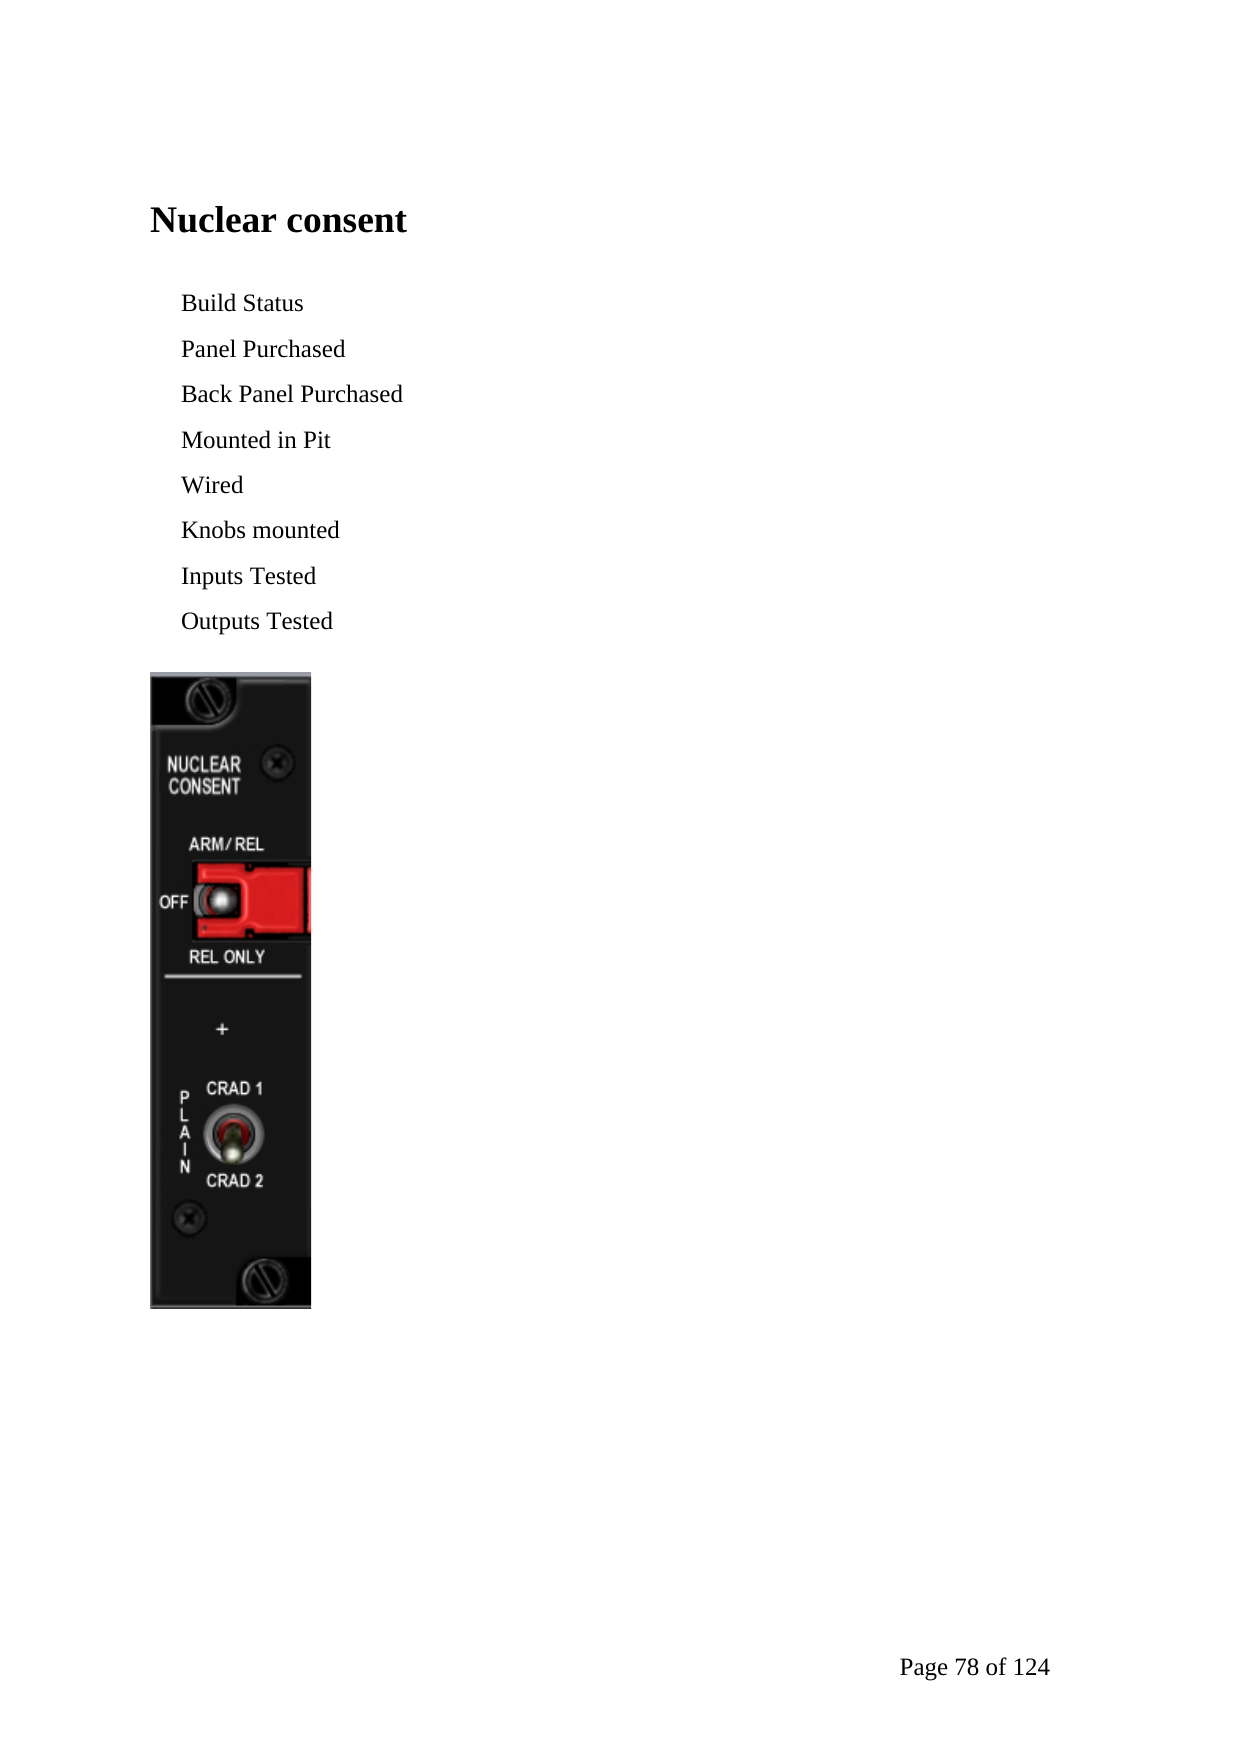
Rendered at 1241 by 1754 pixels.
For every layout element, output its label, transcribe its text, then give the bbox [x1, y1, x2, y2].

table_cell Mounted in Pit [173, 416, 465, 462]
table_cell Wired [173, 462, 465, 507]
table_cell Knobs mounted [173, 507, 465, 553]
table_cell Outputs Tested [173, 598, 465, 643]
table_cell Panel Purchased [173, 326, 465, 371]
subtitle Nuclear consent [150, 198, 1090, 241]
table_cell [465, 507, 652, 553]
table_cell [465, 553, 652, 598]
table_cell Inputs Tested [173, 553, 465, 598]
table_cell [465, 326, 652, 371]
table_cell Back Panel Purchased [173, 371, 465, 416]
table_header Build Status [173, 280, 652, 326]
table_cell [465, 416, 652, 462]
table_cell [465, 371, 652, 416]
picture [150, 672, 312, 1309]
table_cell [465, 462, 652, 507]
table_cell [465, 598, 652, 643]
